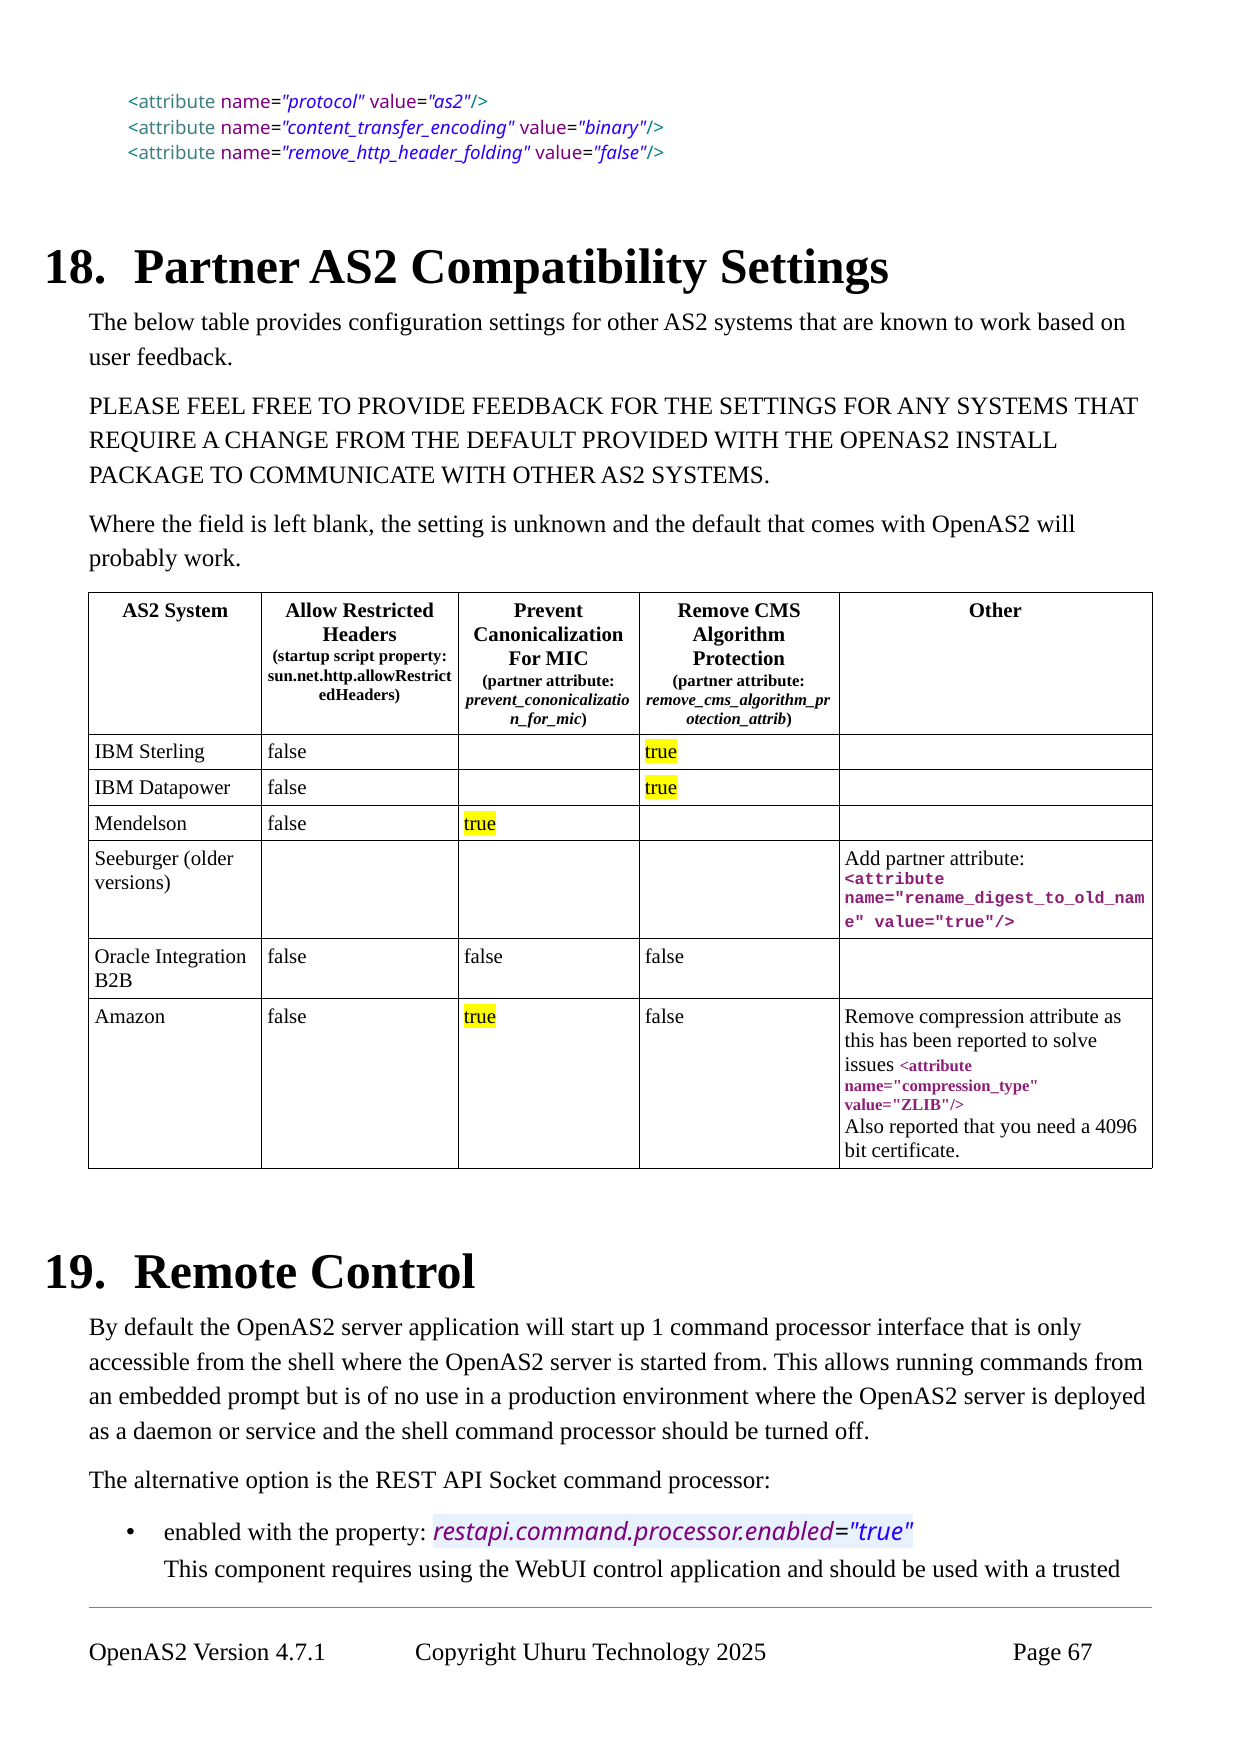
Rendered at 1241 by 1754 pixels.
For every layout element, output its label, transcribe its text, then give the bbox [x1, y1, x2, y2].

table_cell [640, 841, 839, 938]
table_header Prevent Canonicalization For MIC (partner attribute: prevent_cononicalization_for_mic) [459, 593, 639, 733]
table_cell [840, 735, 1152, 769]
table_cell [262, 841, 458, 938]
table_cell Seeburger (older versions) [89, 841, 261, 938]
table_cell [459, 770, 639, 805]
table_cell [840, 806, 1152, 840]
table_cell true [640, 770, 839, 805]
text Where the field is left blank, the setting is unknown and the default that comes with OpenAS2 will probably work. [88, 509, 1152, 572]
list enabled with the property: restapi.command.processor.enabled="true" This component requires using the WebUI control application and should be used with a trusted [126, 1514, 1152, 1582]
table_cell Add partner attribute: <attribute name="rename_digest_to_old_name" value="true"/> [840, 841, 1152, 938]
table_header Other [840, 593, 1152, 733]
text PLEASE FEEL FREE TO PROVIDE FEEDBACK FOR THE SETTINGS FOR ANY SYSTEMS THAT REQUIRE A CHANGE FROM THE DEFAULT PROVIDED WITH THE OPENAS2 INSTALL PACKAGE TO COMMUNICATE WITH OTHER AS2 SYSTEMS. [88, 391, 1152, 488]
table_cell Remove compression attribute as this has been reported to solve issues <attribute name="compression_type" value="ZLIB"/> Also reported that you need a 4096 bit certificate. [840, 999, 1152, 1168]
table_cell [840, 939, 1152, 998]
text <attribute name="content_transfer_encoding" value="binary"/> [88, 114, 1152, 139]
table_cell false [262, 999, 458, 1168]
text The alternative option is the REST API Socket command processor: [88, 1465, 1152, 1493]
text The below table provides configuration settings for other AS2 systems that are known to work based on user feedback. [88, 307, 1152, 370]
table_cell IBM Sterling [89, 735, 261, 769]
table_cell [459, 735, 639, 769]
table_cell [840, 770, 1152, 805]
table_cell IBM Datapower [89, 770, 261, 805]
table_header AS2 System [89, 593, 261, 733]
table_cell Mendelson [89, 806, 261, 840]
table_cell false [262, 939, 458, 998]
table_cell false [262, 735, 458, 769]
table_cell false [262, 770, 458, 805]
table_cell [459, 841, 639, 938]
subtitle Partner AS2 Compatibility Settings [44, 237, 1152, 295]
text By default the OpenAS2 server application will start up 1 command processor interface that is only accessible from the shell where the OpenAS2 server is started from. This allows running commands from an embedded prompt but is of no use in a production environment where the OpenAS2 server is deployed as a daemon or service and the shell command processor should be turned off. [88, 1312, 1152, 1444]
table_cell false [640, 999, 839, 1168]
table_cell [640, 806, 839, 840]
table_cell true [459, 806, 639, 840]
table_cell false [459, 939, 639, 998]
table_cell Oracle Integration B2B [89, 939, 261, 998]
text <attribute name="remove_http_header_folding" value="false"/> [88, 139, 1152, 165]
table_header Allow Restricted Headers (startup script property: sun.net.http.allowRestrictedHeaders) [262, 593, 458, 733]
table_cell false [640, 939, 839, 998]
table_cell true [640, 735, 839, 769]
table_header Remove CMS Algorithm Protection (partner attribute: remove_cms_algorithm_protection_attrib) [640, 593, 839, 733]
subtitle Remote Control [44, 1242, 1152, 1300]
table_cell true [459, 999, 639, 1168]
text <attribute name="protocol" value="as2"/> [88, 88, 1152, 114]
table_cell Amazon [89, 999, 261, 1168]
table_cell false [262, 806, 458, 840]
